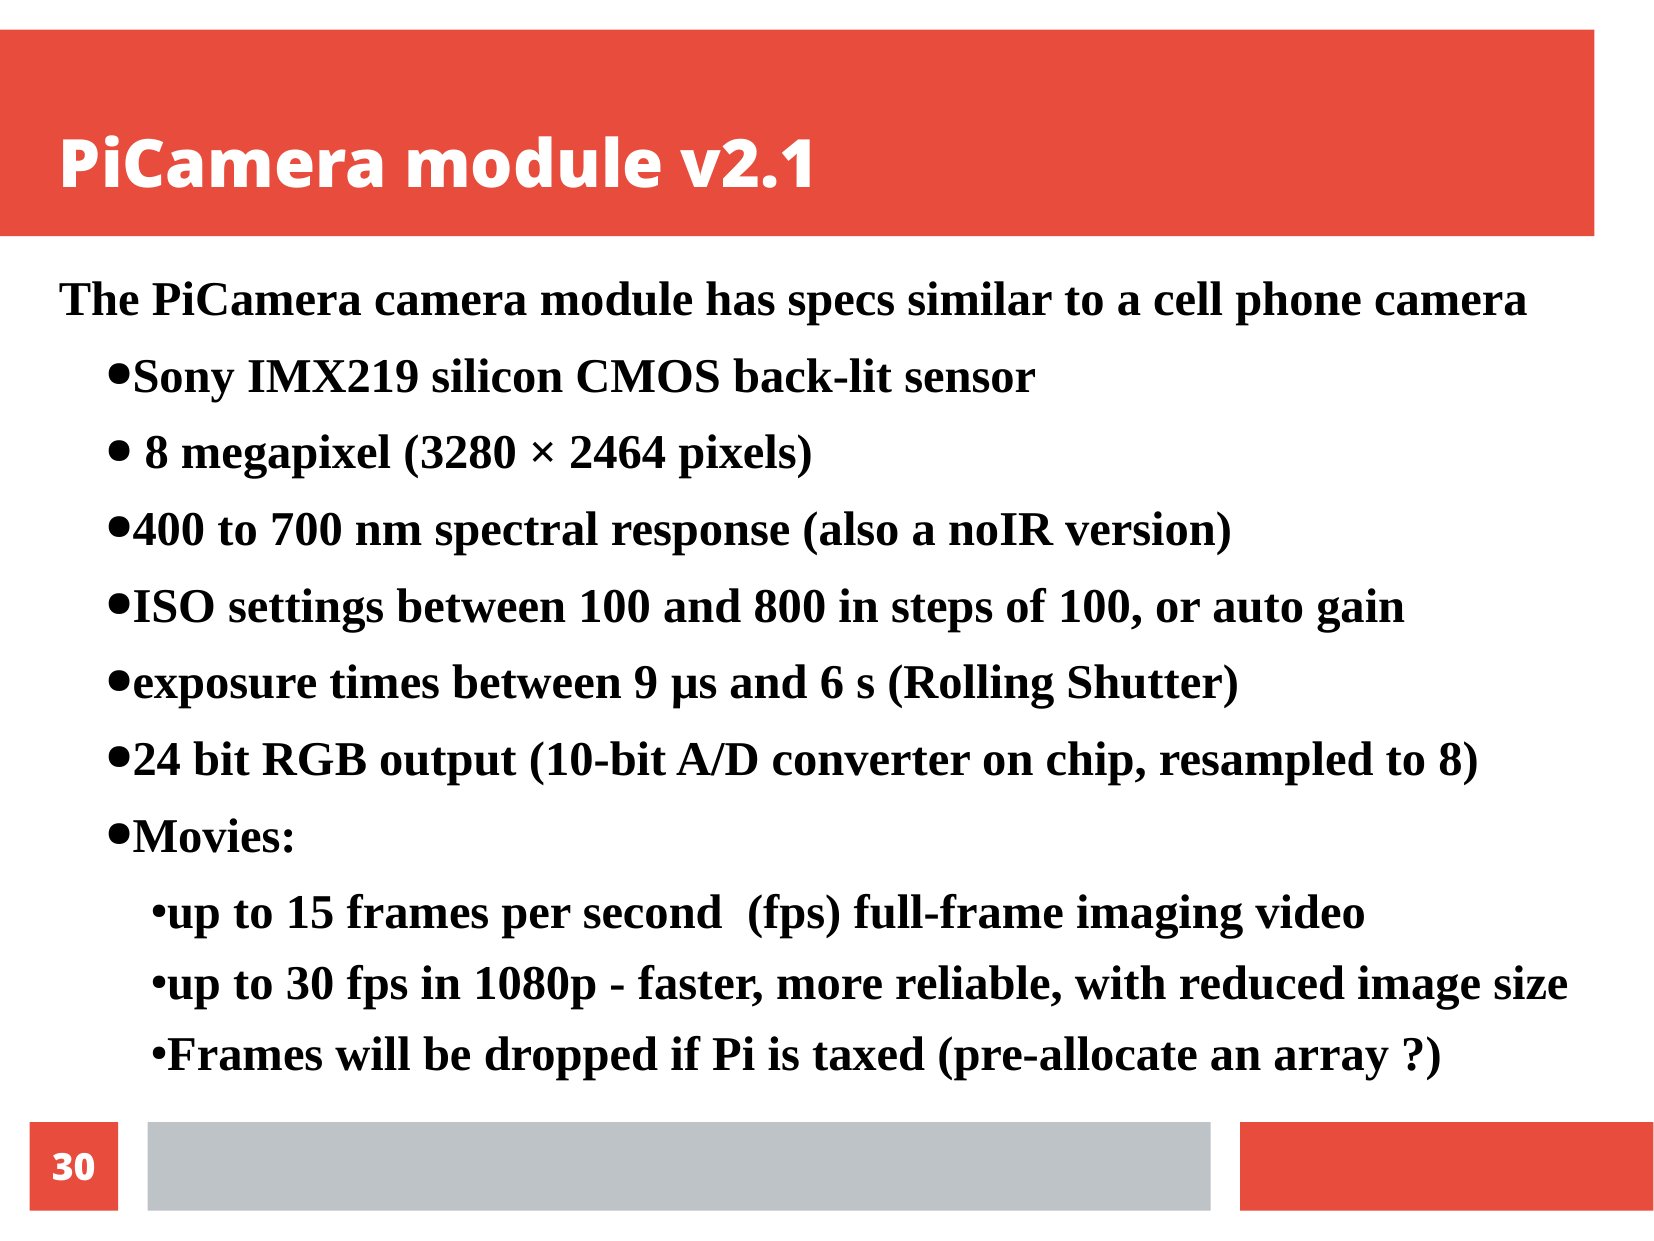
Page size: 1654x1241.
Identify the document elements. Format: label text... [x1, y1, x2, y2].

title PiCamera module v2.1 [59, 59, 1595, 207]
list The PiCamera camera module has specs similar to a cell phone camera Sony IMX219 silicon CMOS back-lit sensor 8 megapixel (3280 × 2464 pixels) 400 to 700 nm spectral response (also a noIR version) ISO settings between 100 and 800 in steps of 100, or auto gain exposure times between 9 μs and 6 s (Rolling Shutter) 24 bit RGB output (10-bit A/D converter on chip, resampled to 8) Movies: up to 15 frames per second (fps) full-frame imaging video up to 30 fps in 1080p - faster, more reliable, with reduced image size Frames will be dropped if Pi is taxed (pre-allocate an array ?) [59, 272, 1606, 1095]
